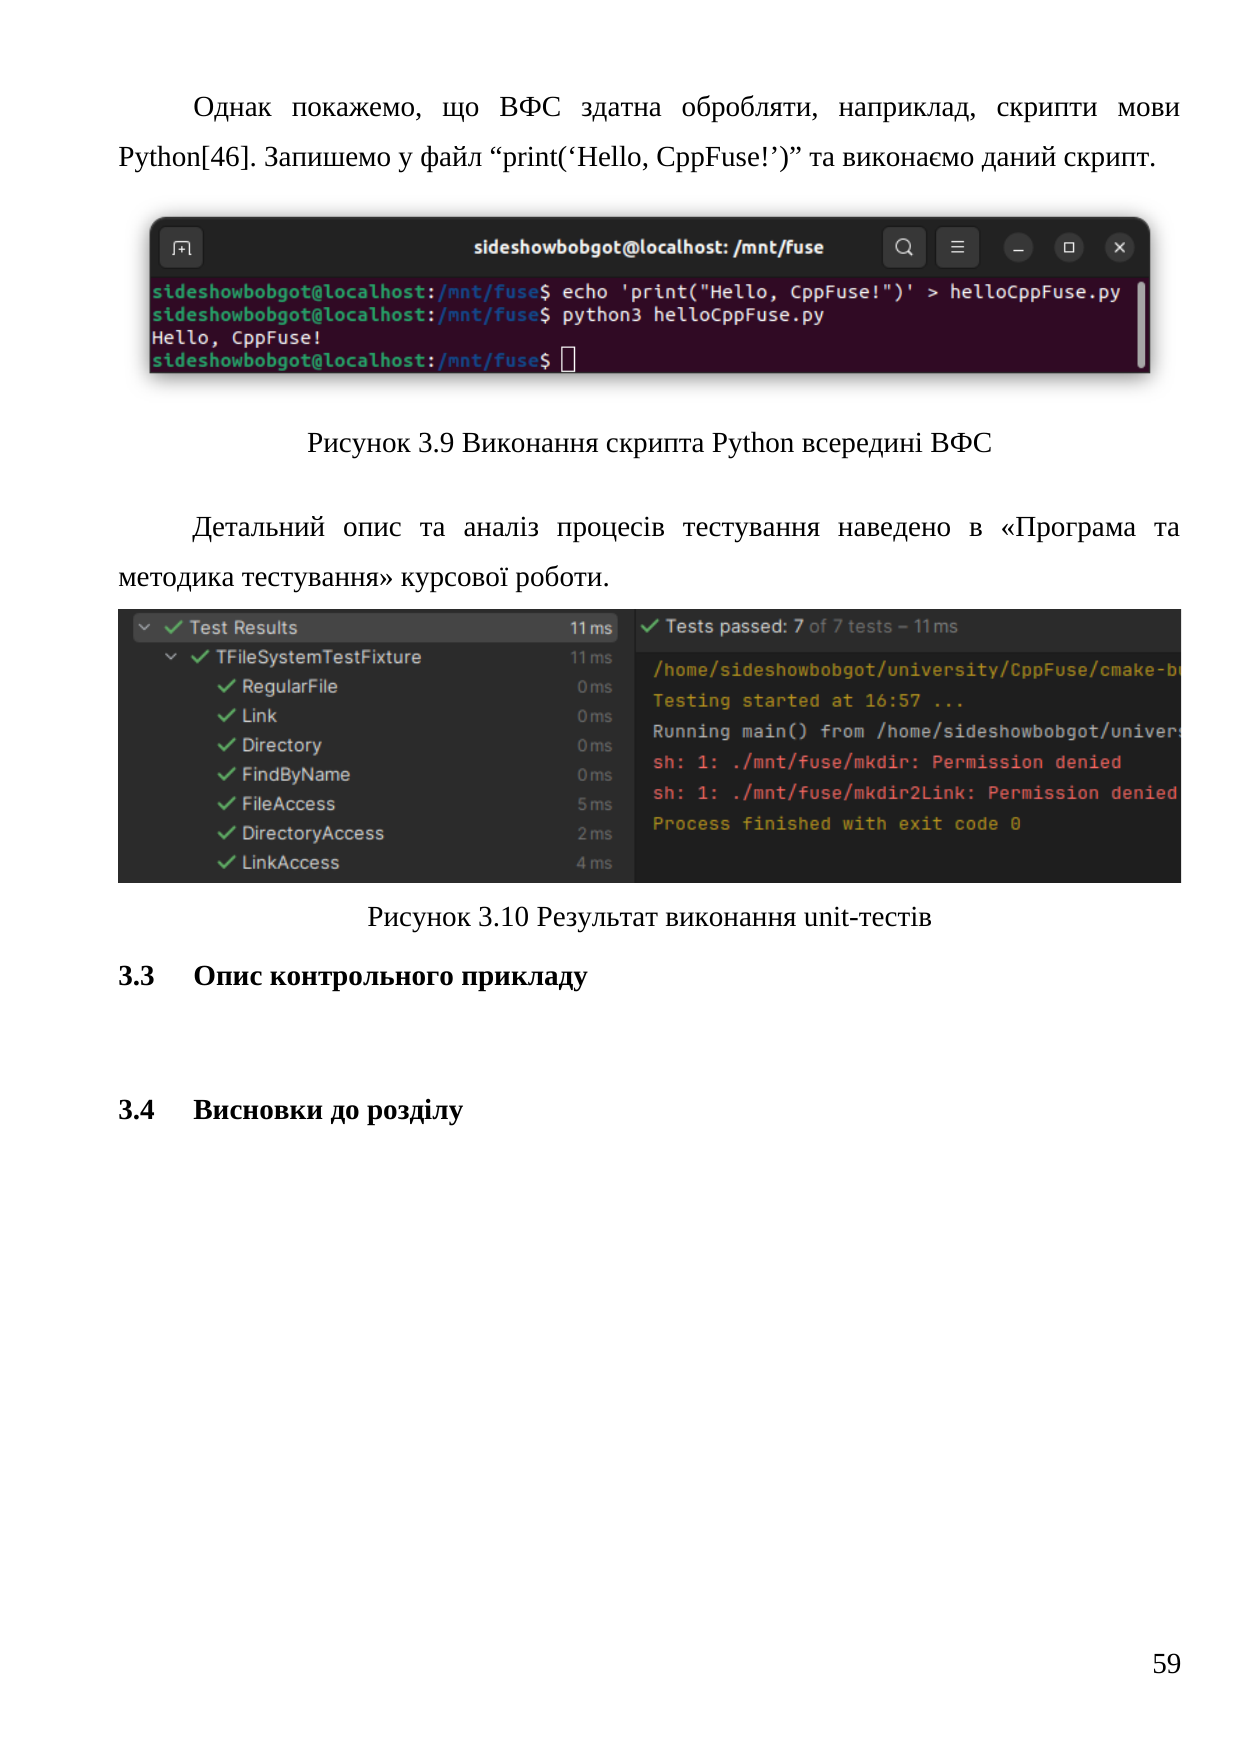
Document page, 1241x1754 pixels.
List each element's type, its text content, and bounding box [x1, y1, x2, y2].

list Виконання скрипта Python всередині ВФС [118, 409, 1181, 458]
picture [118, 189, 1182, 409]
text Однак покажемо, що ВФС здатна обробляти, наприклад, скрипти мови Python[46]. Запишемо у файл “print(‘Hello, CppFuse!’)” та виконаємо даний скрипт. [118, 89, 1181, 172]
subtitle Висновки до розділу [118, 1092, 1181, 1125]
subtitle Опис контрольного прикладу [118, 958, 1181, 992]
picture [118, 609, 1182, 883]
list Результат виконання unit-тестів [118, 883, 1181, 933]
text Детальний опис та аналіз процесів тестування наведено в «Програма та методика тестування» курсової роботи. [118, 509, 1181, 593]
